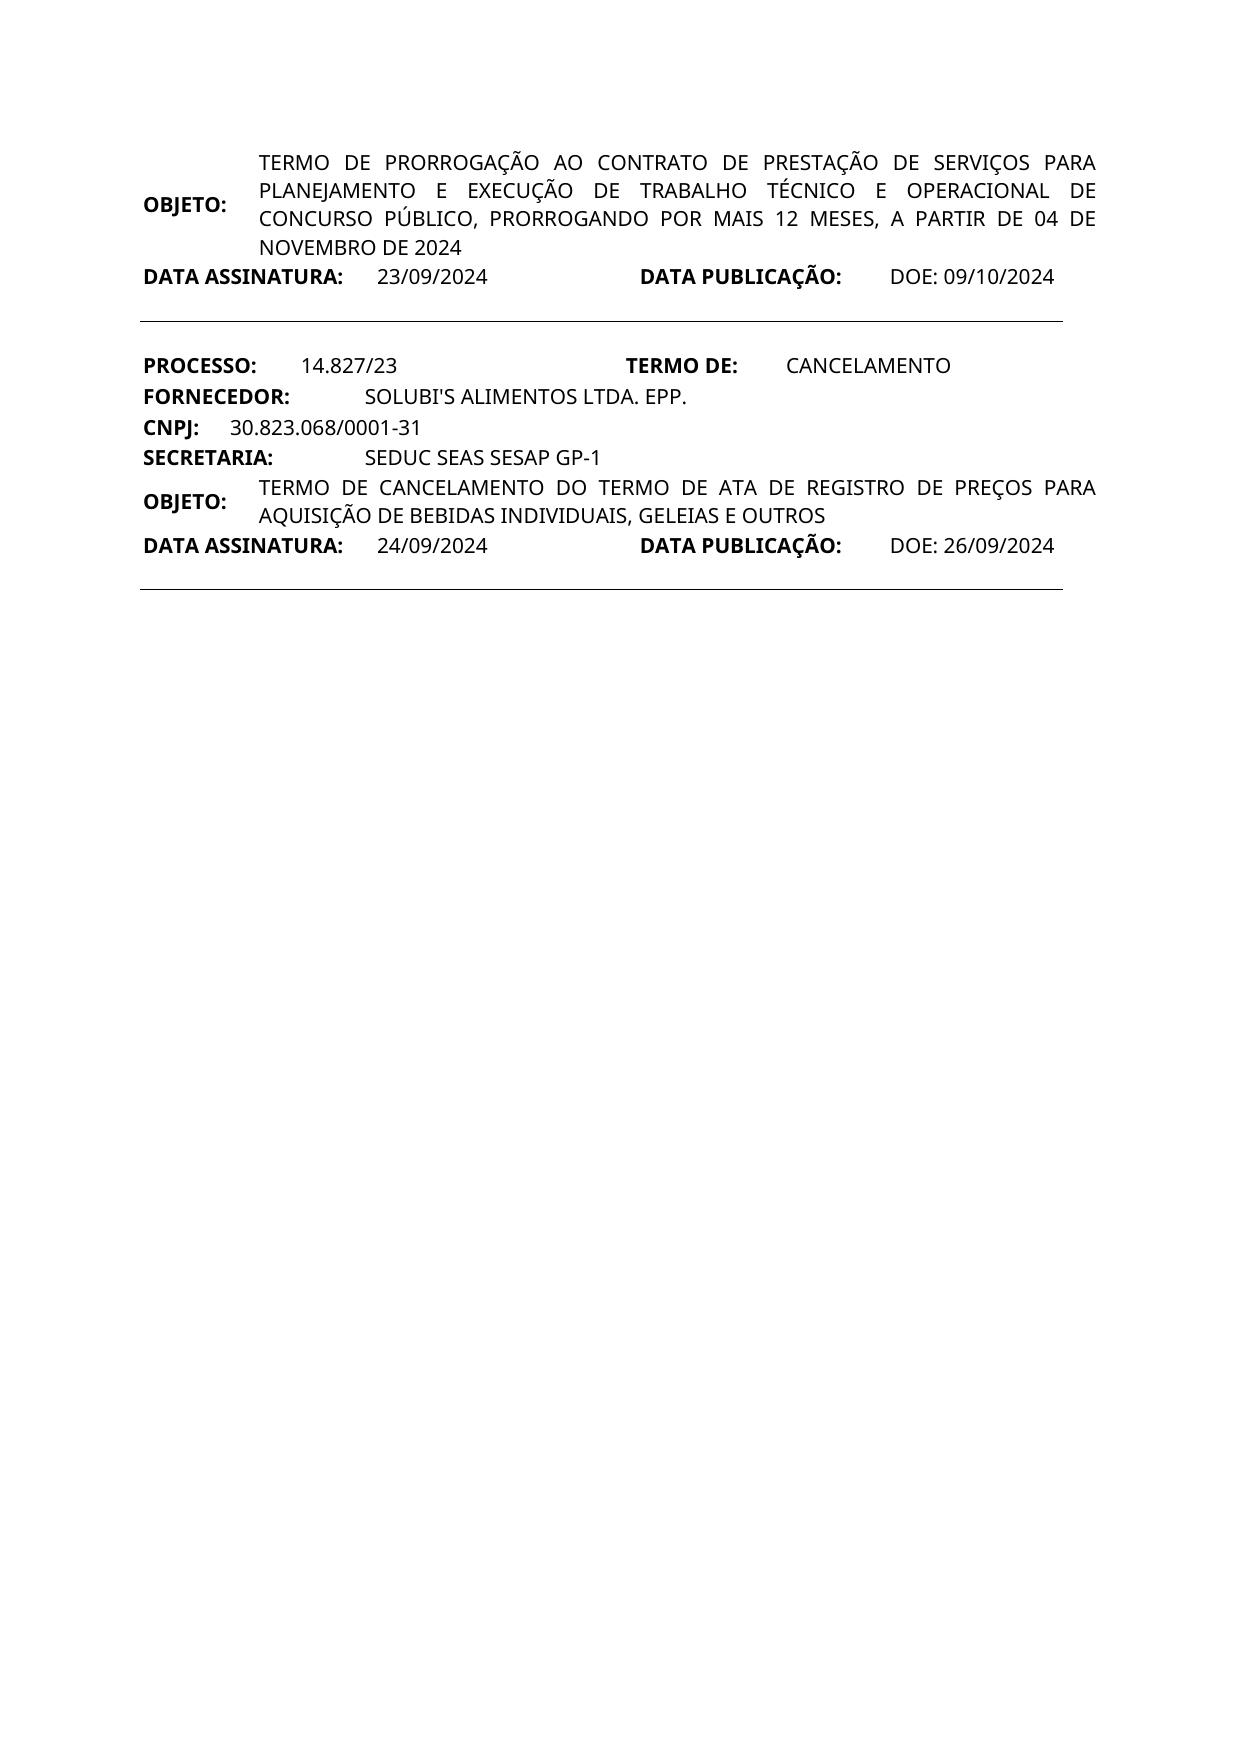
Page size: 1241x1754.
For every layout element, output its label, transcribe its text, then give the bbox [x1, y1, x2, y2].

table_cell DATA PUBLICAÇÃO: [632, 261, 882, 292]
table_cell SEDUC SEAS SESAP GP-1 [357, 442, 1104, 473]
table_cell 23/09/2024 [370, 261, 632, 292]
table_cell TERMO DE CANCELAMENTO DO TERMO DE ATA DE REGISTRO DE PREÇOS PARA AQUISIÇÃO DE BEBIDAS INDIVIDUAIS, GELEIAS E OUTROS [251, 473, 1104, 530]
table_cell OBJETO: [136, 473, 251, 530]
table_cell SOLUBI'S ALIMENTOS LTDA. EPP. [357, 381, 1104, 411]
table_header 14.827/23 [293, 350, 618, 381]
table_cell DATA ASSINATURA: [136, 261, 369, 292]
table_cell TERMO DE PRORROGAÇÃO AO CONTRATO DE PRESTAÇÃO DE SERVIÇOS PARA PLANEJAMENTO E EXECUÇÃO DE TRABALHO TÉCNICO E OPERACIONAL DE CONCURSO PÚBLICO, PRORROGANDO POR MAIS 12 MESES, A PARTIR DE 04 DE NOVEMBRO DE 2024 [251, 148, 1104, 261]
table_cell 24/09/2024 [370, 530, 632, 561]
table_cell SECRETARIA: [136, 442, 357, 473]
table_header TERMO DE: [618, 350, 778, 381]
table_cell OBJETO: [136, 148, 251, 261]
table_cell DATA ASSINATURA: [136, 530, 369, 561]
table_cell DATA PUBLICAÇÃO: [632, 530, 882, 561]
table_cell DOE: 26/09/2024 [882, 530, 1104, 561]
table_cell CNPJ: [136, 411, 222, 442]
table_cell DOE: 09/10/2024 [882, 261, 1104, 292]
table_cell 30.823.068/0001-31 [223, 411, 1104, 442]
table_cell FORNECEDOR: [136, 381, 357, 411]
table_header CANCELAMENTO [779, 350, 1104, 381]
table_header PROCESSO: [136, 350, 293, 381]
